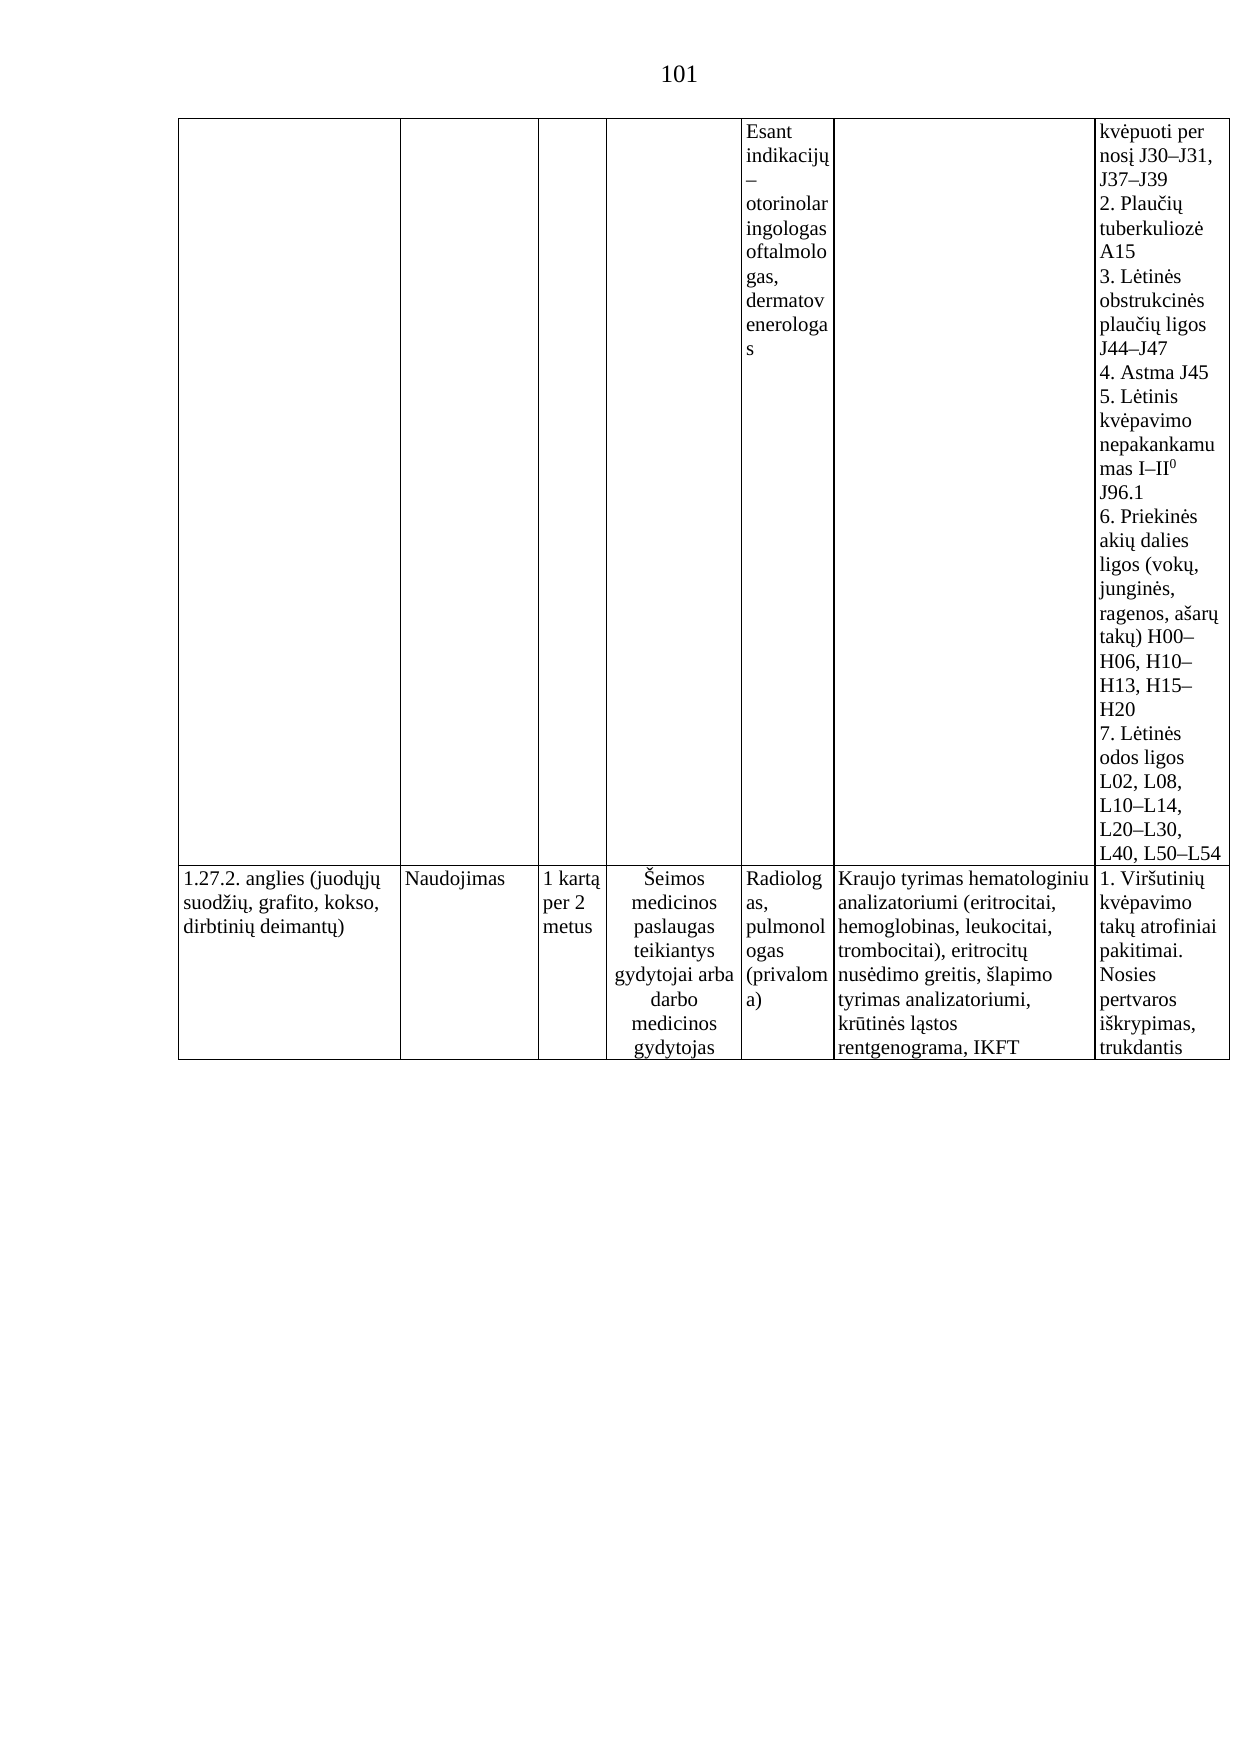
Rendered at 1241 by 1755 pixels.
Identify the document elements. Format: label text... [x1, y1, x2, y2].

table_cell Naudojimas [401, 866, 538, 1059]
table_cell kvėpuoti per nosį J30–J31, J37–J39 2. Plaučių tuberkuliozė A15 3. Lėtinės obstrukcinės plaučių ligos J44–J47 4. Astma J45 5. Lėtinis kvėpavimo nepakankamumas I–II0 J96.1 6. Priekinės akių dalies ligos (vokų, junginės, ragenos, ašarų takų) H00–H06, H10–H13, H15–H20 7. Lėtinės odos ligos L02, L08, L10–L14, L20–L30, L40, L50–L54 [1096, 119, 1229, 865]
table_cell Esant indikacijų – otorinolaringologas oftalmologas, dermatovenerologas [742, 119, 833, 865]
table_cell [539, 119, 606, 865]
table_cell Kraujo tyrimas hematologiniu analizatoriumi (eritrocitai, hemoglobinas, leukocitai, trombocitai), eritrocitų nusėdimo greitis, šlapimo tyrimas analizatoriumi, krūtinės ląstos rentgenograma, IKFT [835, 866, 1094, 1059]
table_cell 1 kartą per 2 metus [539, 866, 606, 1059]
table_cell Šeimos medicinos paslaugas teikiantys gydytojai arba darbo medicinos gydytojas [607, 866, 741, 1059]
table_cell [401, 119, 538, 865]
table_cell 1. Viršutinių kvėpavimo takų atrofiniai pakitimai. Nosies pertvaros iškrypimas, trukdantis [1096, 866, 1229, 1059]
table_cell [607, 119, 741, 865]
table_cell [170, 865, 178, 1059]
table_cell [170, 118, 178, 865]
table_cell [179, 119, 400, 865]
table_cell Radiologas, pulmonologas (privaloma) [742, 866, 833, 1059]
table_cell [835, 119, 1094, 865]
table_cell 1.27.2. anglies (juodųjų suodžių, grafito, kokso, dirbtinių deimantų) [179, 866, 400, 1059]
